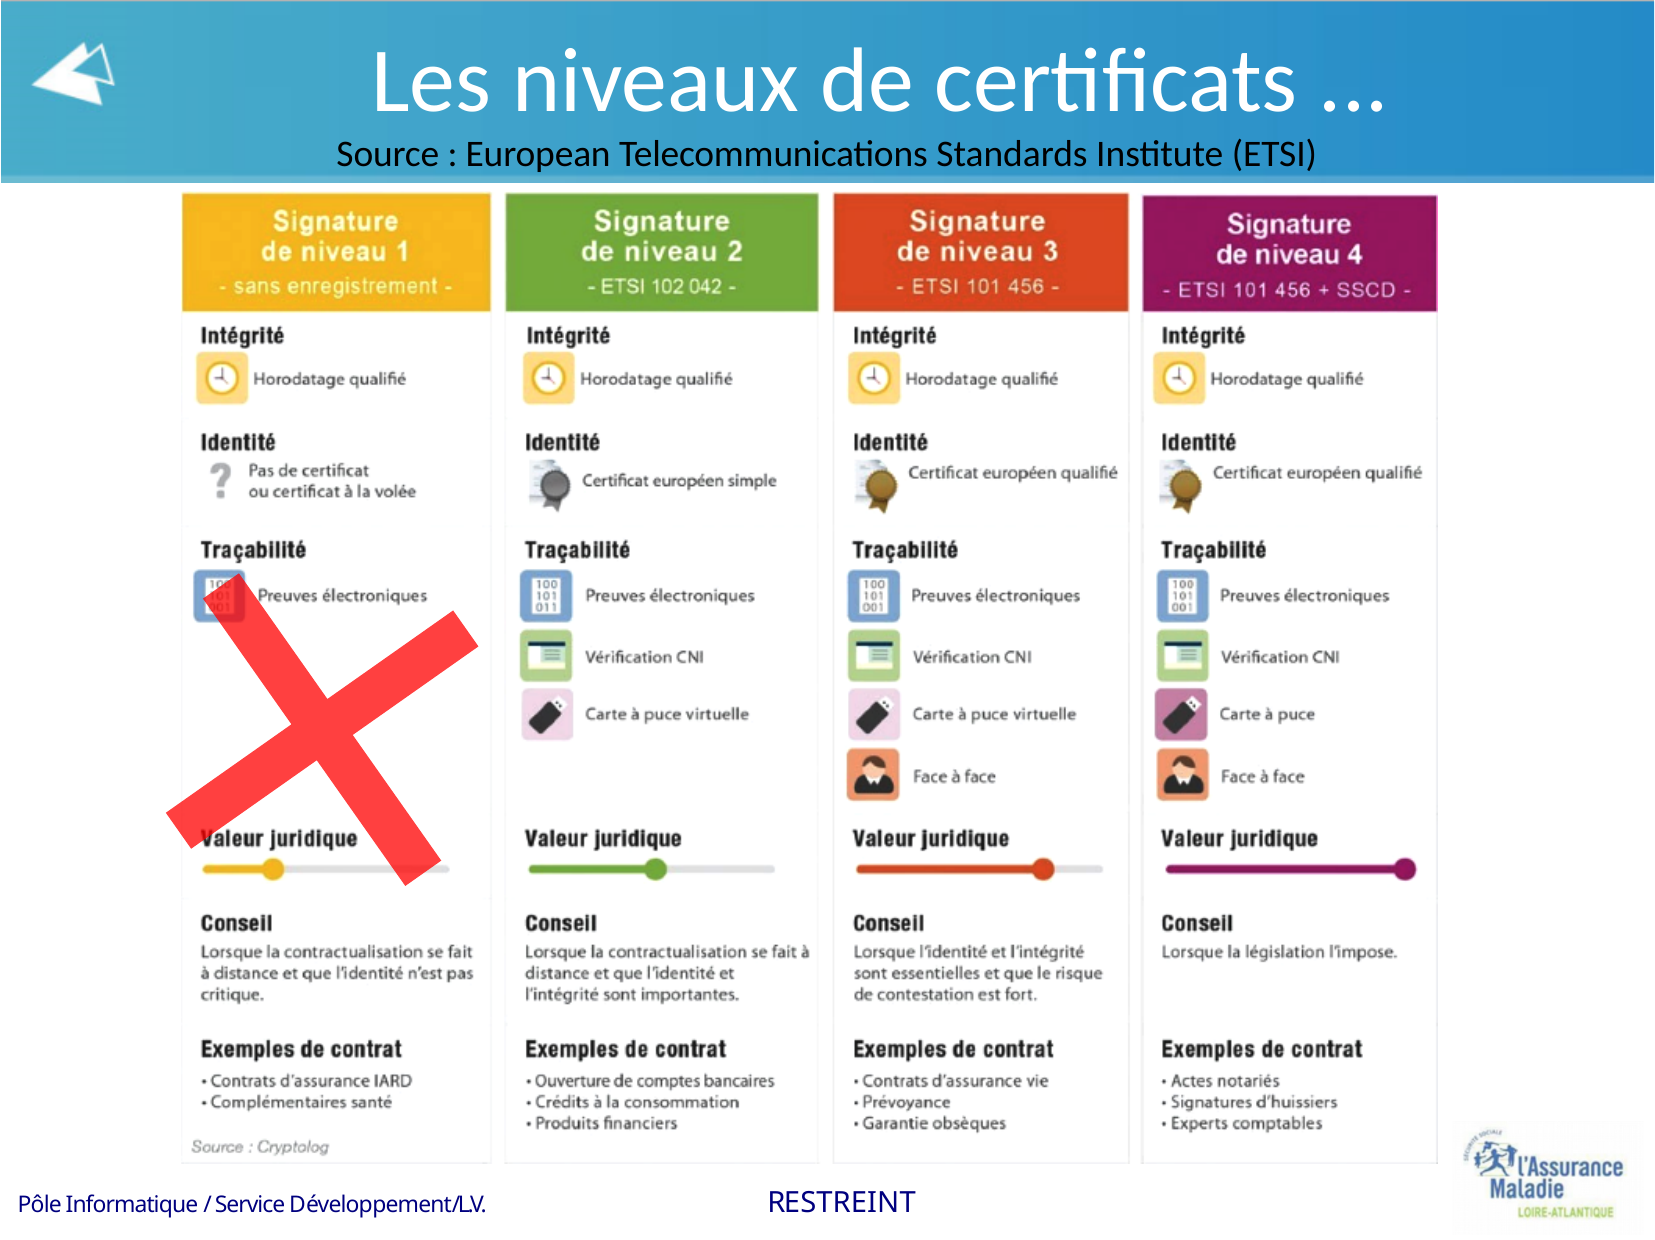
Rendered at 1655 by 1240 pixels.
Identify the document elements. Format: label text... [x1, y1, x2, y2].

text_box Source : European Telecommunications Standards Institute (ETSI) [165, 130, 1489, 192]
picture [1, 0, 1655, 183]
picture [181, 191, 1438, 1164]
text_box [165, 573, 479, 886]
title Les niveaux de certificats ... [118, 17, 1642, 142]
